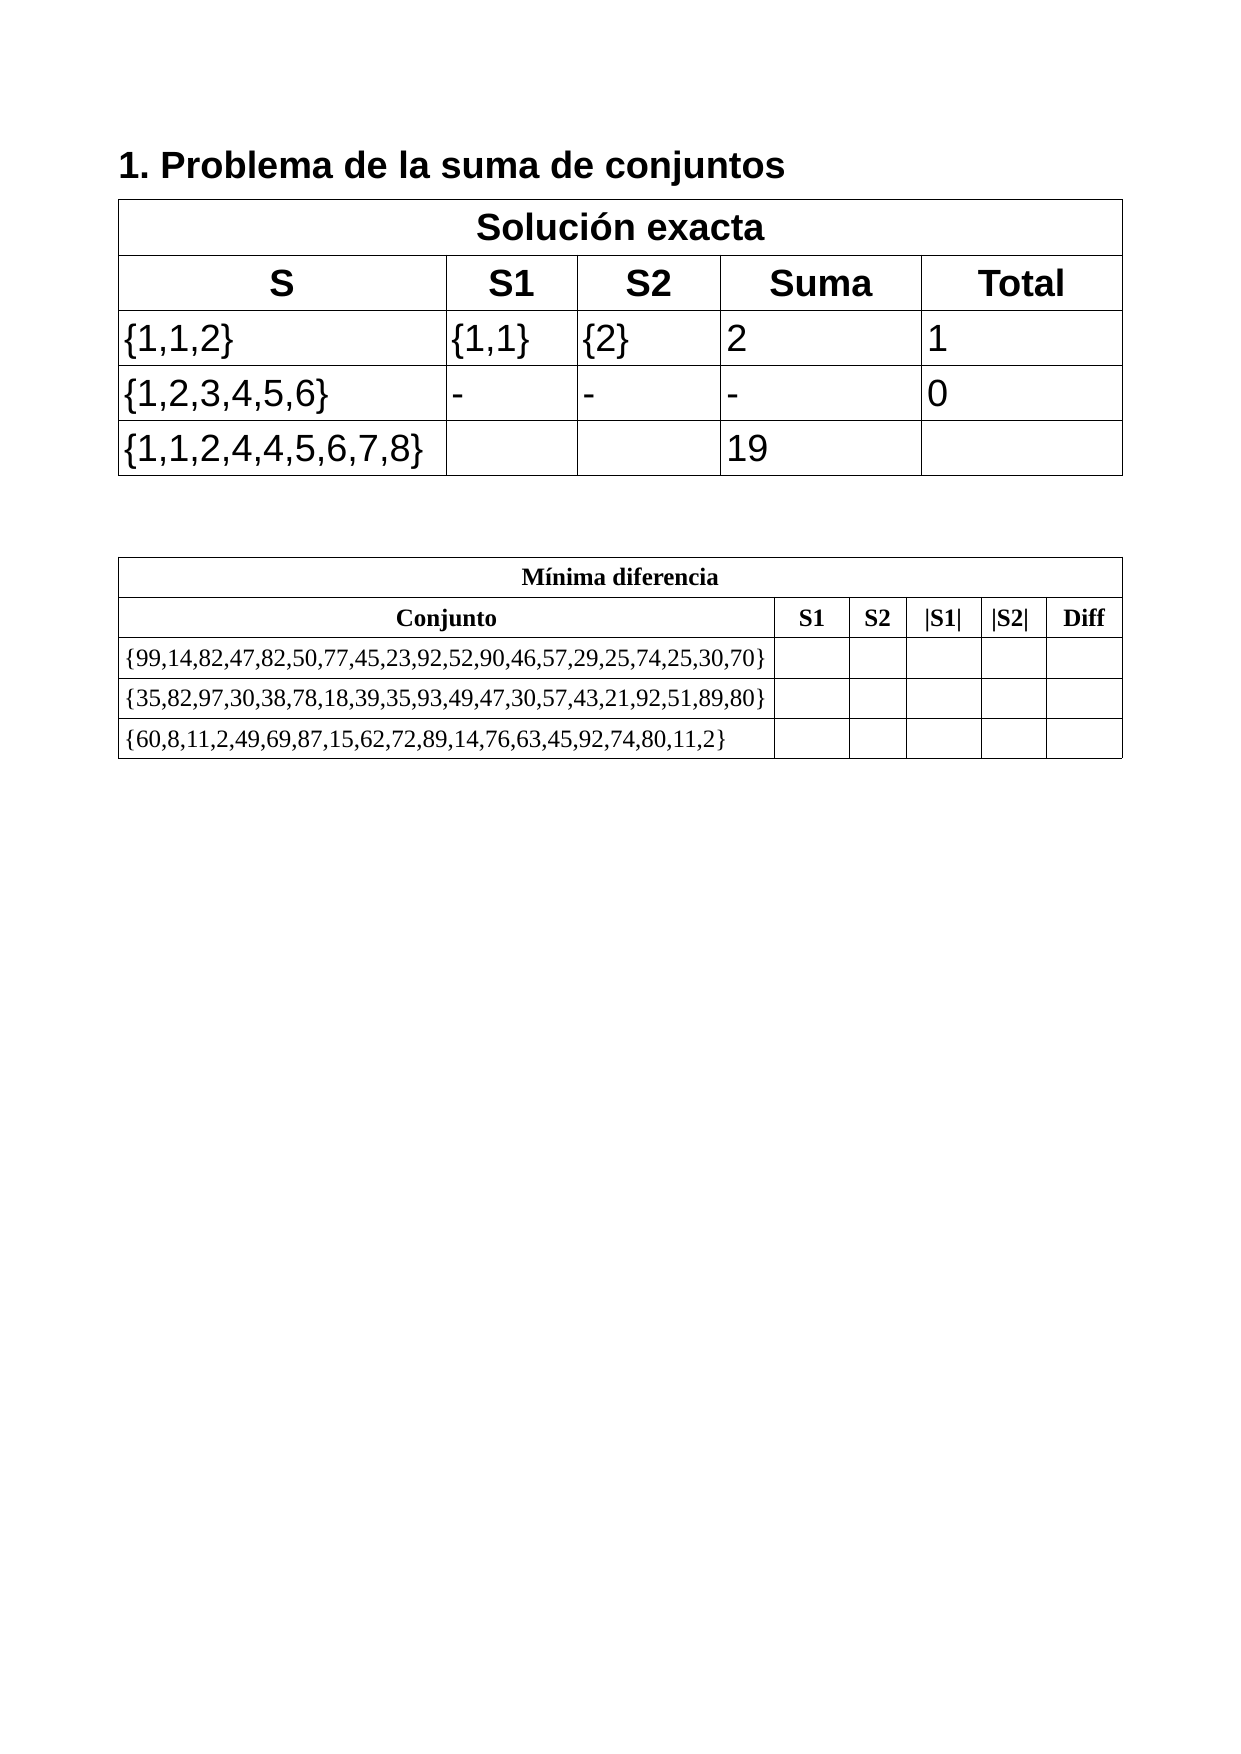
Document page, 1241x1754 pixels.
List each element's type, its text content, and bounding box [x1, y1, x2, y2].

table_cell [1047, 679, 1122, 718]
table_cell 1 [922, 311, 1122, 365]
table_cell |S1| [907, 598, 981, 637]
table_cell - [721, 366, 921, 420]
table_cell [775, 638, 849, 677]
table_cell 2 [721, 311, 921, 365]
table_header Solución exacta [119, 200, 1122, 254]
table_cell S1 [447, 256, 577, 310]
table_cell [1047, 638, 1122, 677]
table_cell Diff [1047, 598, 1122, 637]
table_cell [850, 719, 906, 758]
table_cell [850, 679, 906, 718]
table_cell [907, 638, 981, 677]
table_cell [775, 719, 849, 758]
table_cell [982, 638, 1046, 677]
table_cell S [119, 256, 446, 310]
table_cell {99,14,82,47,82,50,77,45,23,92,52,90,46,57,29,25,74,25,30,70} [119, 638, 774, 677]
table_cell {1,1,2,4,4,5,6,7,8} [119, 421, 446, 475]
table_header Mínima diferencia [119, 558, 1122, 597]
table_cell {1,1,2} [119, 311, 446, 365]
table_cell {1,2,3,4,5,6} [119, 366, 446, 420]
table_cell Suma [721, 256, 921, 310]
table_cell Conjunto [119, 598, 774, 637]
table_cell S2 [850, 598, 906, 637]
table_cell {2} [578, 311, 720, 365]
table_cell [907, 679, 981, 718]
table_cell 0 [922, 366, 1122, 420]
table_cell [982, 679, 1046, 718]
table_cell - [447, 366, 577, 420]
table_cell Total [922, 256, 1122, 310]
table_cell [907, 719, 981, 758]
table_cell |S2| [982, 598, 1046, 637]
table_cell [982, 719, 1046, 758]
table_cell S1 [775, 598, 849, 637]
table_cell [447, 421, 577, 475]
table_cell [775, 679, 849, 718]
table_cell {35,82,97,30,38,78,18,39,35,93,49,47,30,57,43,21,92,51,89,80} [119, 679, 774, 718]
table_cell S2 [578, 256, 720, 310]
subtitle 1. Problema de la suma de conjuntos [118, 143, 1122, 187]
table_cell - [578, 366, 720, 420]
table_cell 19 [721, 421, 921, 475]
table_cell [922, 421, 1122, 475]
table_cell {1,1} [447, 311, 577, 365]
table_cell [1047, 719, 1122, 758]
table_cell {60,8,11,2,49,69,87,15,62,72,89,14,76,63,45,92,74,80,11,2} [119, 719, 774, 758]
table_cell [578, 421, 720, 475]
table_cell [850, 638, 906, 677]
